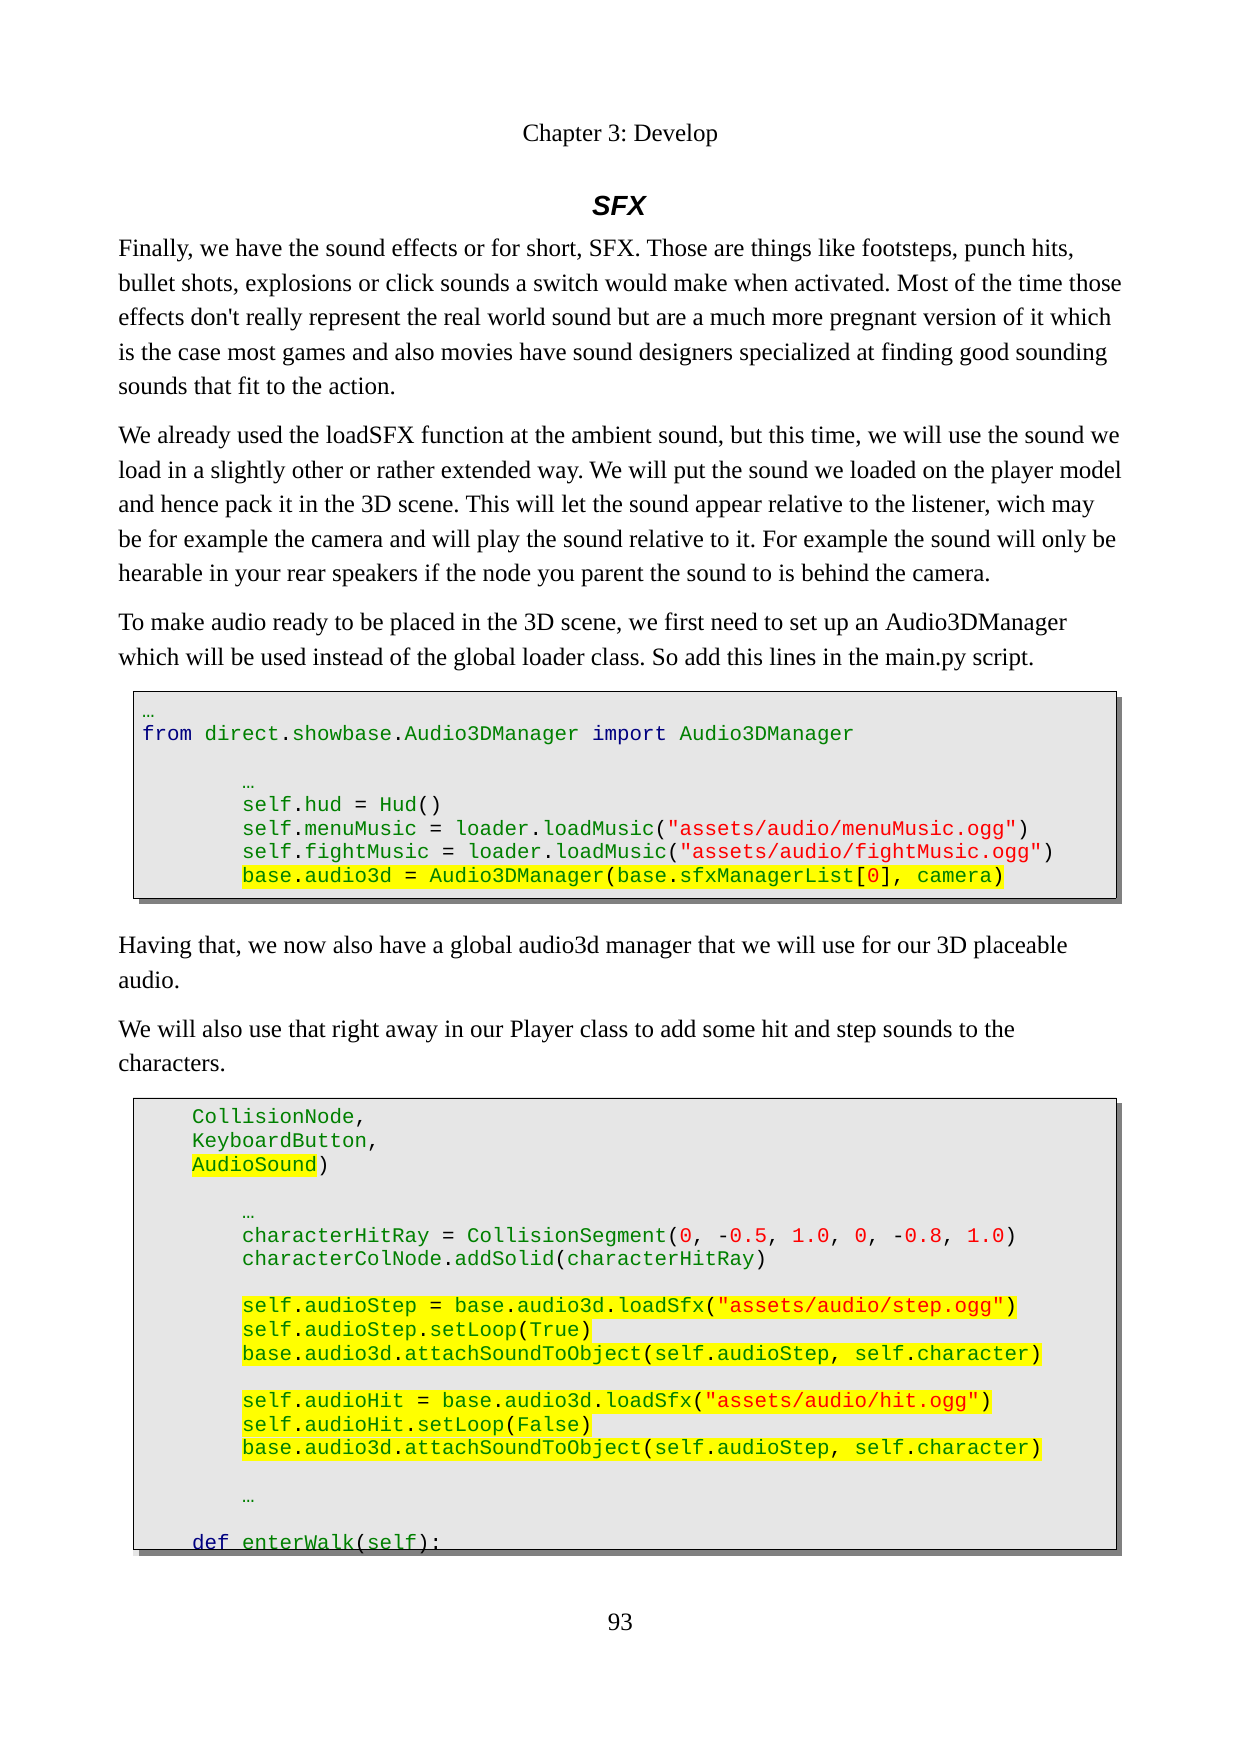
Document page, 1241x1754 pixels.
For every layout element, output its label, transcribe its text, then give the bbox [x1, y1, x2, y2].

text Finally, we have the sound effects or for short, SFX. Those are things like footsteps, punch hits, bullet shots, explosions or click sounds a switch would make when activated. Most of the time those effects don't really represent the real world sound but are a much more pregnant version of it which is the case most games and also movies have sound designers specialized at finding good sounding sounds that fit to the action. [118, 233, 1122, 400]
text … [134, 762, 1116, 785]
text We already used the loadSFX function at the ambient sound, but this time, we will use the sound we load in a slightly other or rather extended way. We will put the sound we loaded on the player model and hence pack it in the 3D scene. This will let the sound appear relative to the listener, wich may be for example the camera and will play the sound relative to it. For example the sound will only be hearable in your rear speakers if the node you parent the sound to is behind the camera. [118, 420, 1122, 587]
text … [134, 1476, 1116, 1499]
text self.audioStep = base.audio3d.loadSfx("assets/audio/step.ogg") [134, 1287, 1116, 1310]
text base.audio3d.attachSoundToObject(self.audioStep, self.character) [134, 1334, 1116, 1357]
text self.audioHit = base.audio3d.loadSfx("assets/audio/hit.ogg") [134, 1381, 1116, 1405]
text KeyboardButton, [134, 1121, 1116, 1145]
text base.audio3d = Audio3DManager(base.sfxManagerList[0], camera) [134, 856, 1116, 898]
text CollisionNode, [134, 1099, 1116, 1121]
text self.fightMusic = loader.loadMusic("assets/audio/fightMusic.ogg") [134, 833, 1116, 856]
text self.hud = Hud() [134, 785, 1116, 809]
text base.audio3d.attachSoundToObject(self.audioStep, self.character) [134, 1428, 1116, 1452]
text To make audio ready to be placed in the 3D scene, we first need to set up an Audio3DManager which will be used instead of the global loader class. So add this lines in the main.py script. [118, 607, 1122, 670]
text self.audioHit.setLoop(False) [134, 1405, 1116, 1428]
text AudioSound) [134, 1145, 1116, 1168]
text We will also use that right away in our Player class to add some hit and step sounds to the characters. [118, 1014, 1122, 1077]
text self.audioStep.setLoop(True) [134, 1310, 1116, 1334]
text characterHitRay = CollisionSegment(0, -0.5, 1.0, 0, -0.8, 1.0) [134, 1216, 1116, 1239]
text … [134, 692, 1116, 714]
text characterColNode.addSolid(characterHitRay) [134, 1239, 1116, 1263]
text from direct.showbase.Audio3DManager import Audio3DManager [134, 714, 1116, 738]
subtitle SFX [118, 189, 1122, 221]
text self.menuMusic = loader.loadMusic("assets/audio/menuMusic.ogg") [134, 809, 1116, 833]
text def enterWalk(self): [134, 1523, 1116, 1549]
text … [134, 1192, 1116, 1216]
text Having that, we now also have a global audio3d manager that we will use for our 3D placeable audio. [118, 930, 1122, 993]
